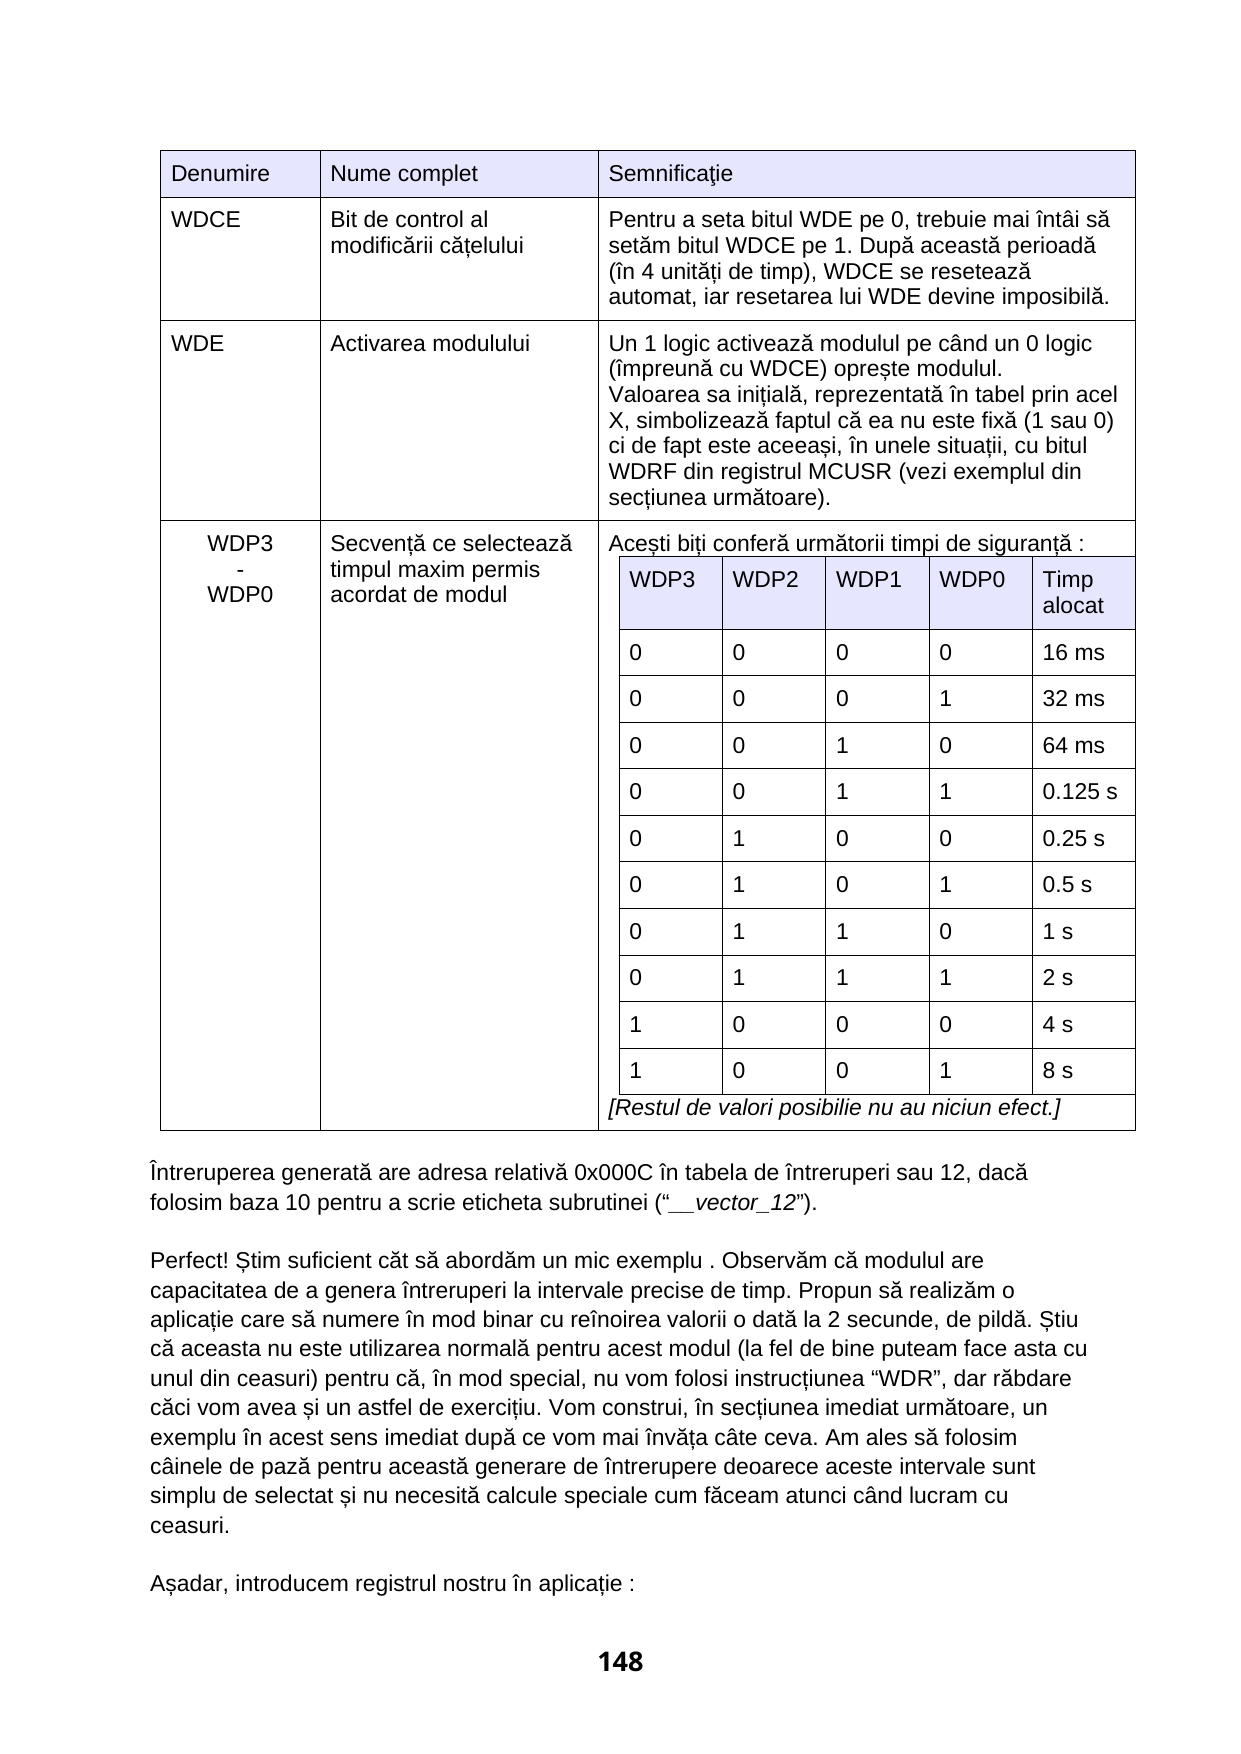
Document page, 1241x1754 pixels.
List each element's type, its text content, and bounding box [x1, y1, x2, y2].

table_cell 0 [620, 816, 722, 861]
table_cell 0 [620, 630, 722, 675]
table_cell 1 [620, 1002, 722, 1048]
table_cell 1 [826, 769, 929, 815]
table_header Denumire [161, 151, 320, 197]
table_cell 2 s [1033, 956, 1135, 1001]
table_cell 1 [723, 956, 825, 1001]
table_header Timp alocat [1033, 557, 1135, 629]
table_cell 1 [620, 1049, 722, 1094]
text Perfect! Știm suficient căt să abordăm un mic exemplu . Observăm că modulul are capacitatea de a genera întreruperi la intervale precise de timp. Propun să realizăm o aplicație care să numere în mod binar cu reînoirea valorii o dată la 2 secunde, de pildă. Știu că aceasta nu este utilizarea normală pentru acest modul (la fel de bine puteam face asta cu unul din ceasuri) pentru că, în mod special, nu vom folosi instrucțiunea “WDR”, dar răbdare căci vom avea și un astfel de exercițiu. Vom construi, în secțiunea imediat următoare, un exemplu în acest sens imediat după ce vom mai învăța câte ceva. Am ales să folosim câinele de pază pentru această generare de întrerupere deoarece aceste intervale sunt simplu de selectat și nu necesită calcule speciale cum făceam atunci când lucram cu ceasuri. [150, 1248, 1091, 1538]
table_cell 1 [723, 909, 825, 954]
table_cell 0 [826, 816, 929, 861]
table_cell 1 [723, 862, 825, 908]
table_cell 1 [826, 956, 929, 1001]
table_cell 1 [930, 956, 1032, 1001]
table_cell 0 [723, 723, 825, 768]
table_cell 0 [826, 1049, 929, 1094]
table_cell Activarea modulului [321, 321, 598, 520]
table_cell 1 [826, 909, 929, 954]
table_cell 0.25 s [1033, 816, 1135, 861]
table_cell 0 [723, 630, 825, 675]
table_cell 0 [723, 1002, 825, 1048]
table_cell 0 [620, 909, 722, 954]
table_cell 0 [723, 769, 825, 815]
table_cell 0.125 s [1033, 769, 1135, 815]
table_header Semnificaţie [599, 151, 1135, 197]
table_cell 0 [826, 862, 929, 908]
table_cell 0 [930, 723, 1032, 768]
table_cell 0 [930, 1002, 1032, 1048]
table_cell WDCE [161, 198, 320, 320]
table_cell 0 [826, 1002, 929, 1048]
table_cell WDP3 - WDP0 [161, 521, 320, 1130]
table_cell 1 [930, 1049, 1032, 1094]
table_cell 1 [930, 862, 1032, 908]
text Întreruperea generată are adresa relativă 0x000C în tabela de întreruperi sau 12, dacă folosim baza 10 pentru a scrie eticheta subrutinei (“__vector_12”). [150, 1160, 1091, 1215]
table_cell 0 [930, 909, 1032, 954]
table_cell Bit de control al modificării cățelului [321, 198, 598, 320]
table_cell 0 [723, 676, 825, 722]
table_cell Pentru a seta bitul WDE pe 0, trebuie mai întâi să setăm bitul WDCE pe 1. După această perioadă (în 4 unități de timp), WDCE se resetează automat, iar resetarea lui WDE devine imposibilă. [599, 198, 1135, 320]
table_cell 0 [620, 769, 722, 815]
table_cell 8 s [1033, 1049, 1135, 1094]
table_cell 0 [620, 956, 722, 1001]
table_cell 0 [620, 676, 722, 722]
table_cell 16 ms [1033, 630, 1135, 675]
table_cell WDE [161, 321, 320, 520]
table_cell Un 1 logic activează modulul pe când un 0 logic (împreună cu WDCE) oprește modulul. Valoarea sa inițială, reprezentată în tabel prin acel X, simbolizează faptul că ea nu este fixă (1 sau 0) ci de fapt este aceeași, în unele situații, cu bitul WDRF din registrul MCUSR (vezi exemplul din secțiunea următoare). [599, 321, 1135, 520]
table_header WDP2 [723, 557, 825, 629]
table_header WDP3 [620, 557, 722, 629]
table_cell 1 [930, 676, 1032, 722]
table_header WDP1 [826, 557, 929, 629]
text Așadar, introducem registrul nostru în aplicație : [150, 1571, 1091, 1597]
table_cell 0 [620, 862, 722, 908]
table_cell 1 [723, 816, 825, 861]
table_cell 1 s [1033, 909, 1135, 954]
table_cell 1 [826, 723, 929, 768]
table_cell 0.5 s [1033, 862, 1135, 908]
table_cell 0 [930, 630, 1032, 675]
table_cell 1 [930, 769, 1032, 815]
table_cell 32 ms [1033, 676, 1135, 722]
table_cell 4 s [1033, 1002, 1135, 1048]
table_header Nume complet [321, 151, 598, 197]
table_cell Secvență ce selectează timpul maxim permis acordat de modul [321, 521, 598, 1130]
table_header WDP0 [930, 557, 1032, 629]
table_cell 0 [826, 630, 929, 675]
table_cell 64 ms [1033, 723, 1135, 768]
table_cell Acești biți conferă următorii timpi de siguranță : [Restul de valori posibilie nu au niciun efect.] [599, 521, 1135, 1130]
table_cell 0 [826, 676, 929, 722]
table_cell 0 [723, 1049, 825, 1094]
table_cell 0 [620, 723, 722, 768]
table_cell 0 [930, 816, 1032, 861]
